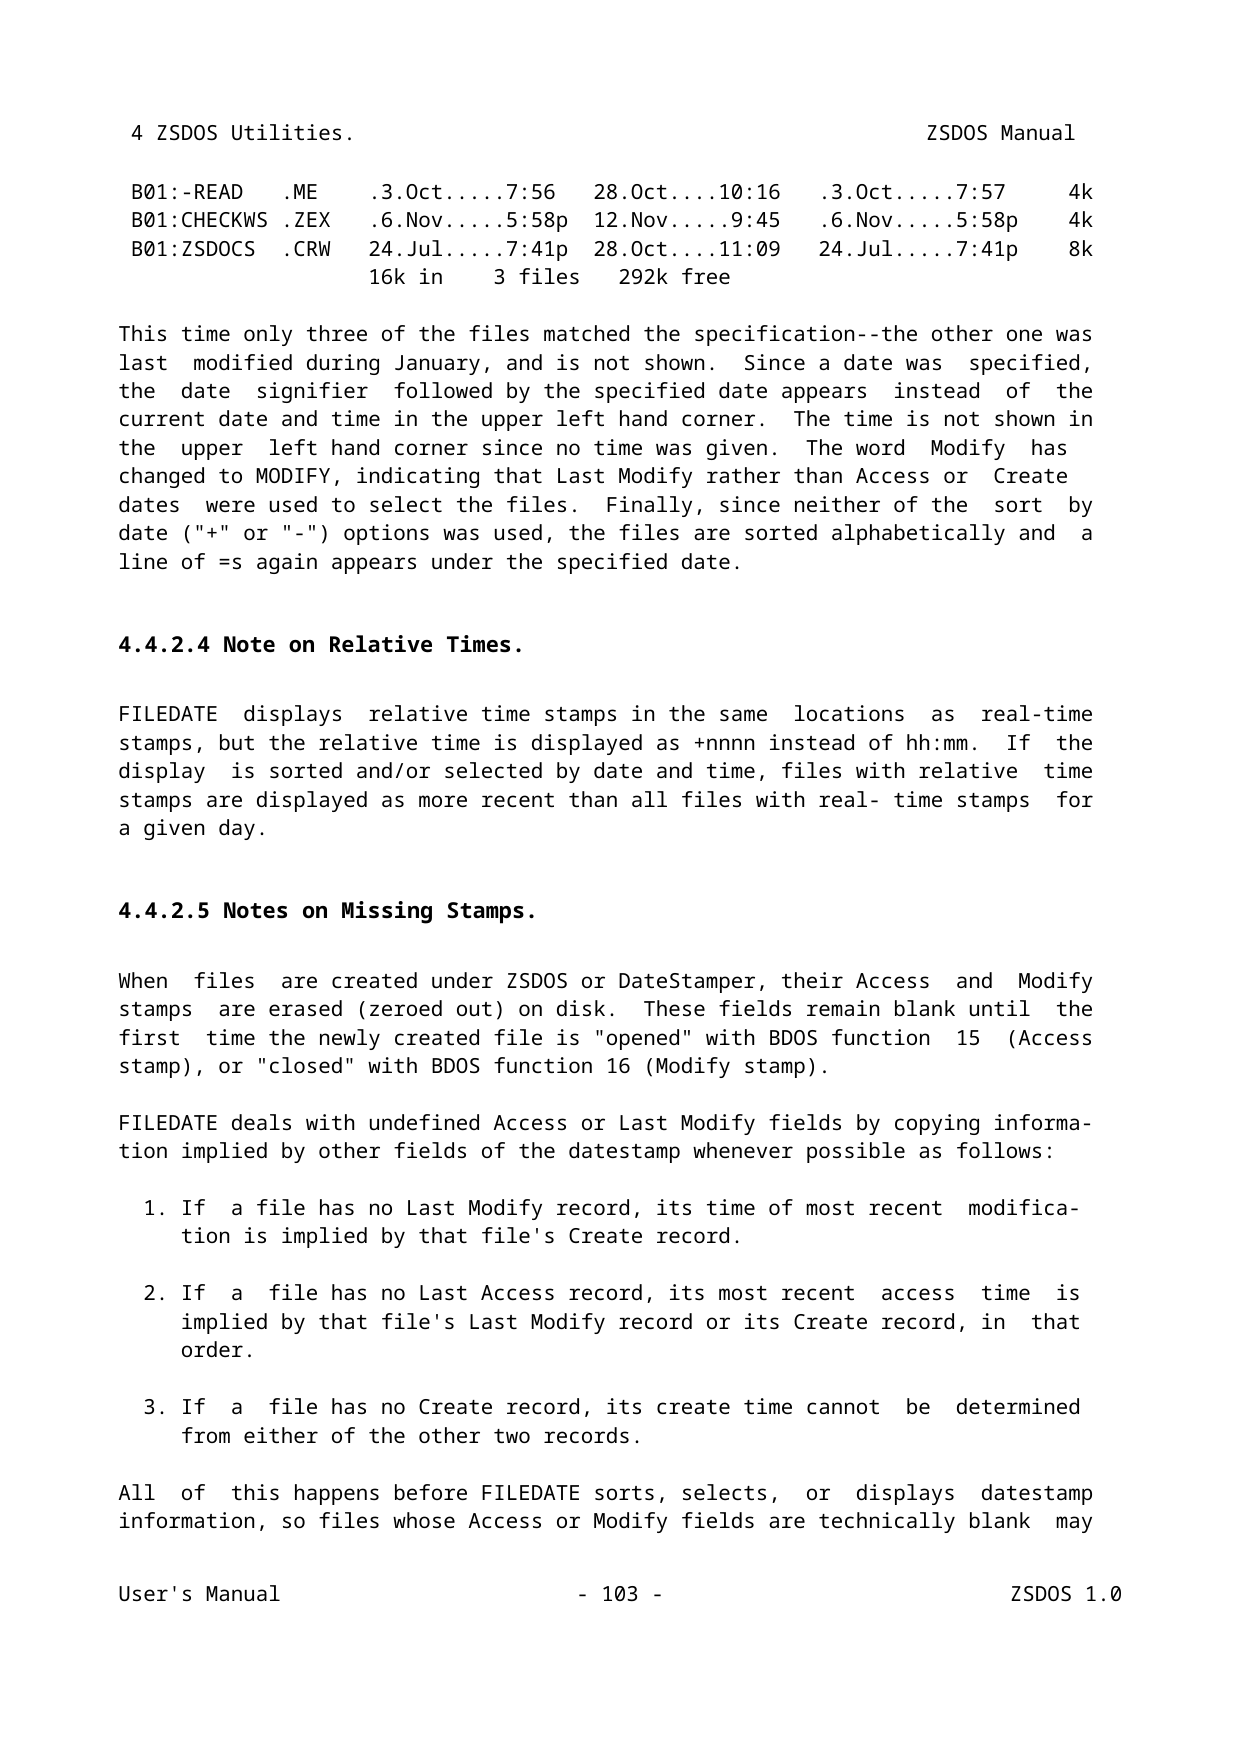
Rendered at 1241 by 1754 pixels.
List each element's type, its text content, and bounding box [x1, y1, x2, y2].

text 3. If a file has no Create record, its create time cannot be determined [118, 1392, 1122, 1421]
subtitle 4.4.2.4 Note on Relative Times. [118, 629, 1122, 658]
text FILEDATE deals with undefined Access or Last Modify fields by copying informa- [118, 1108, 1122, 1136]
text stamp), or "closed" with BDOS function 16 (Modify stamp). [118, 1051, 1122, 1079]
text dates were used to select the files. Finally, since neither of the sort by [118, 490, 1122, 518]
text When files are created under ZSDOS or DateStamper, their Access and Modify [118, 966, 1122, 994]
text display is sorted and/or selected by date and time, files with relative time [118, 756, 1122, 785]
text FILEDATE displays relative time stamps in the same locations as real-time [118, 699, 1122, 728]
text information, so files whose Access or Modify fields are technically blank may [118, 1506, 1122, 1534]
text line of =s again appears under the specified date. [118, 547, 1122, 575]
text tion implied by other fields of the datestamp whenever possible as follows: [118, 1136, 1122, 1165]
text a given day. [118, 813, 1122, 842]
text the date signifier followed by the specified date appears instead of the [118, 376, 1122, 404]
text current date and time in the upper left hand corner. The time is not shown in [118, 404, 1122, 433]
text B01:ZSDOCS .CRW 24.Jul.....7:41p 28.Oct....11:09 24.Jul.....7:41p 8k [118, 234, 1122, 262]
text stamps are erased (zeroed out) on disk. These fields remain blank until the [118, 994, 1122, 1023]
text tion is implied by that file's Create record. [118, 1222, 1122, 1250]
text 16k in 3 files 292k free [118, 262, 1122, 291]
text B01:CHECKWS .ZEX .6.Nov.....5:58p 12.Nov.....9:45 .6.Nov.....5:58p 4k [118, 206, 1122, 234]
text This time only three of the files matched the specification--the other one was [118, 319, 1122, 348]
text from either of the other two records. [118, 1421, 1122, 1449]
text implied by that file's Last Modify record or its Create record, in that [118, 1307, 1122, 1335]
text 1. If a file has no Last Modify record, its time of most recent modifica- [118, 1193, 1122, 1222]
text stamps are displayed as more recent than all files with real- time stamps for [118, 785, 1122, 813]
text B01:-READ .ME .3.Oct.....7:56 28.Oct....10:16 .3.Oct.....7:57 4k [118, 177, 1122, 206]
text 2. If a file has no Last Access record, its most recent access time is [118, 1278, 1122, 1307]
text last modified during January, and is not shown. Since a date was specified, [118, 348, 1122, 376]
text stamps, but the relative time is displayed as +nnnn instead of hh:mm. If the [118, 728, 1122, 756]
text All of this happens before FILEDATE sorts, selects, or displays datestamp [118, 1478, 1122, 1506]
text the upper left hand corner since no time was given. The word Modify has [118, 433, 1122, 461]
text order. [118, 1335, 1122, 1364]
text changed to MODIFY, indicating that Last Modify rather than Access or Create [118, 461, 1122, 490]
subtitle 4.4.2.5 Notes on Missing Stamps. [118, 895, 1122, 925]
text first time the newly created file is "opened" with BDOS function 15 (Access [118, 1023, 1122, 1051]
text date ("+" or "-") options was used, the files are sorted alphabetically and a [118, 518, 1122, 547]
